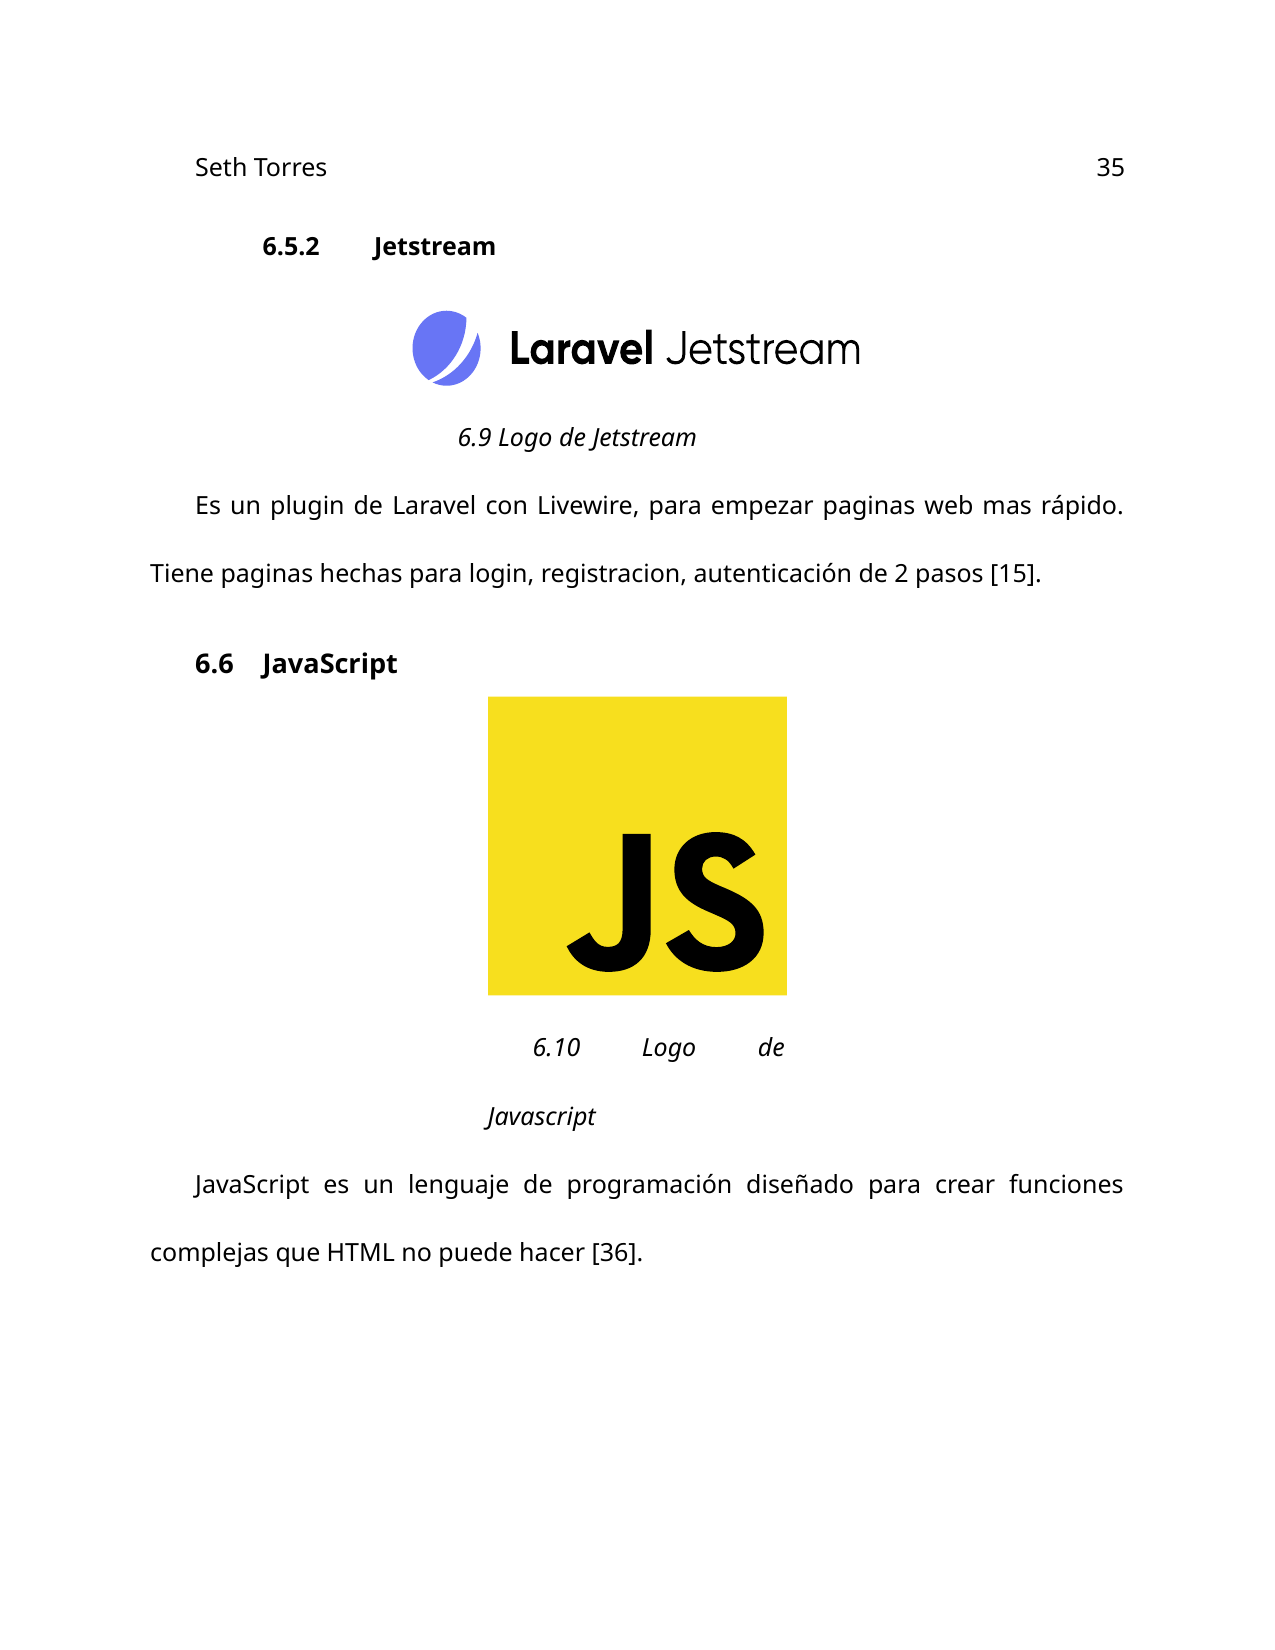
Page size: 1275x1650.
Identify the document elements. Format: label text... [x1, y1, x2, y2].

subtitle JavaScript [150, 645, 1125, 682]
subtitle Jetstream [262, 228, 1125, 262]
text JavaScript es un lenguaje de programación diseñado para crear funciones complejas que HTML no puede hacer [36]. [150, 731, 1125, 1268]
subtitle [487, 683, 787, 696]
text Es un plugin de Laravel con Livewire, para empezar paginas web mas rápido. Tiene paginas hechas para login, registracion, autenticación de 2 pasos [15]. [150, 298, 1125, 590]
text 6.9 Logo de Jetstream [412, 311, 862, 454]
text 6.10 Logo de Javascript [487, 696, 787, 1132]
